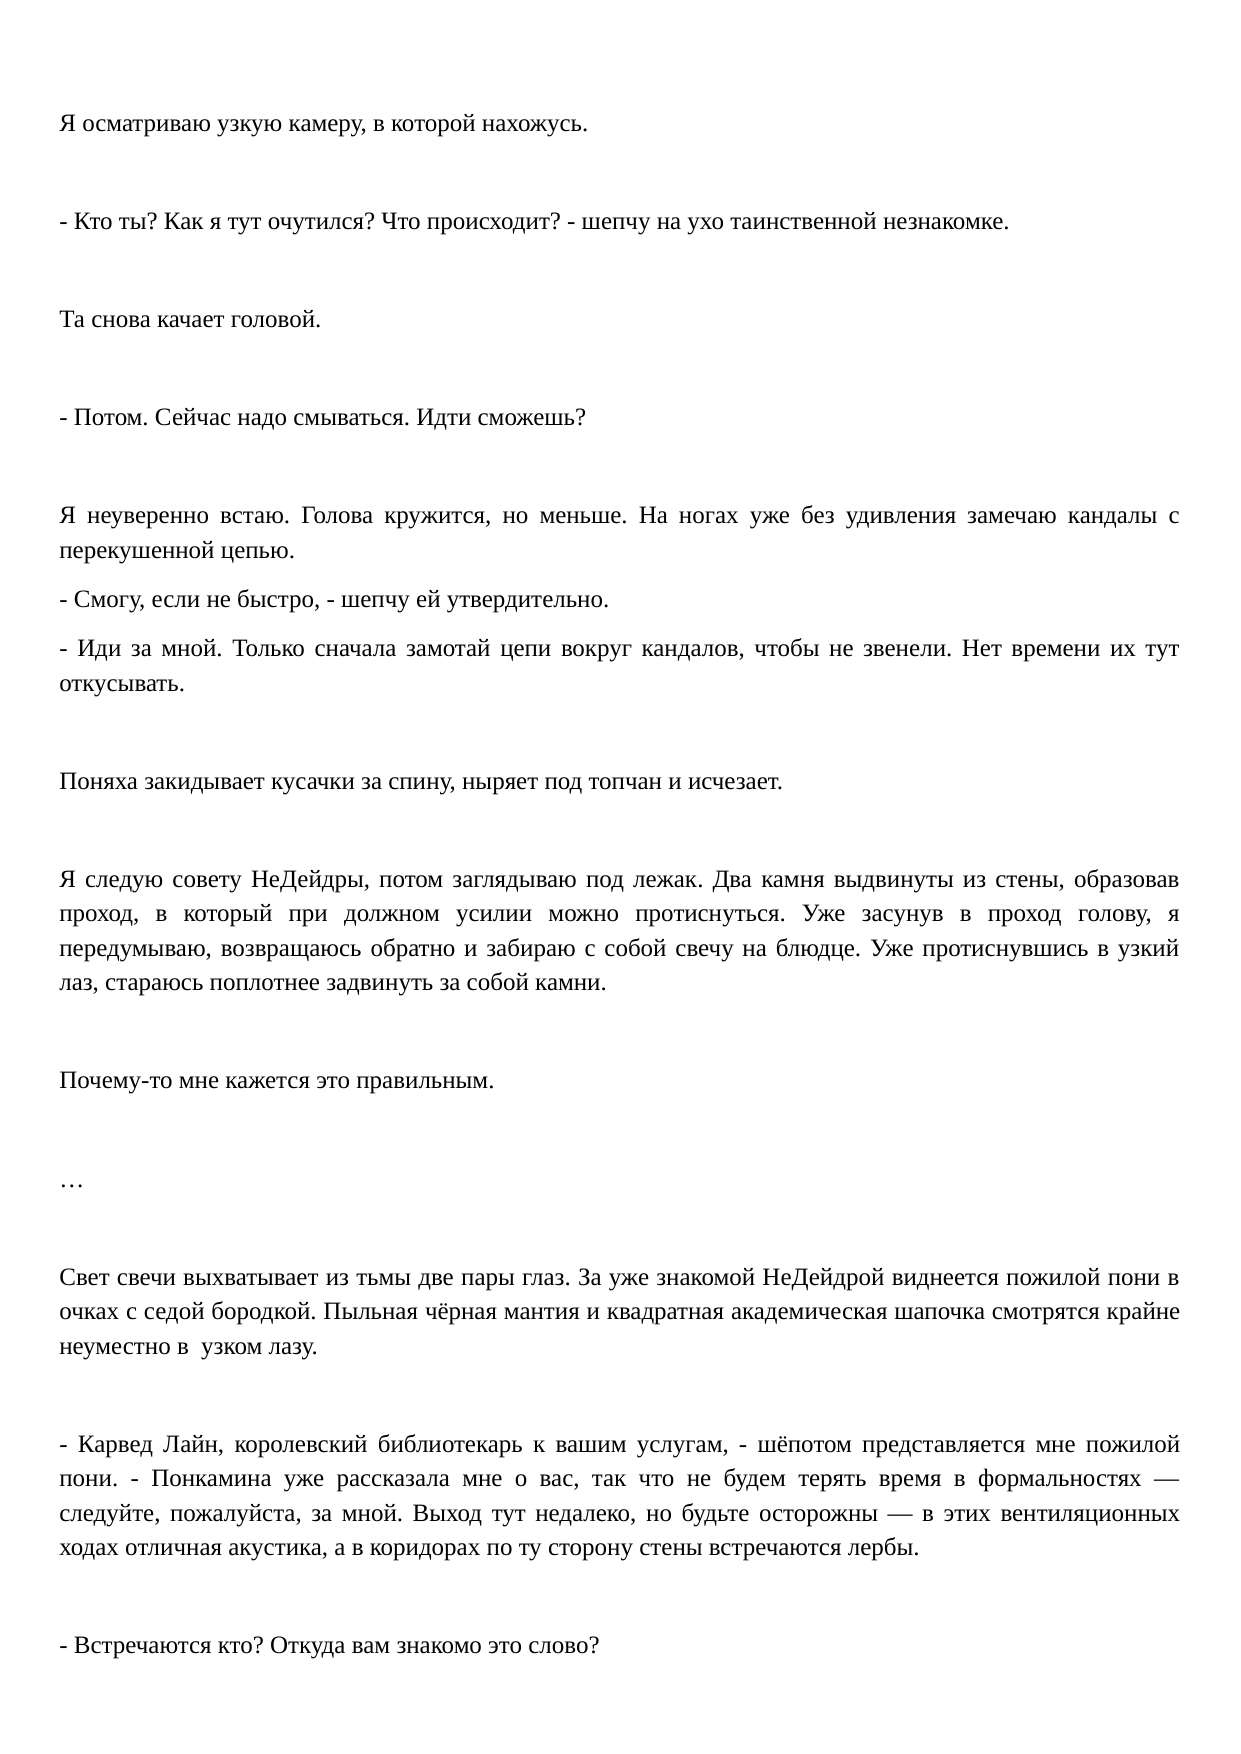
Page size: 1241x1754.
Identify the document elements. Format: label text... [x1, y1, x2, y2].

text Я осматриваю узкую камеру, в которой нахожусь. [59, 108, 1181, 137]
text - Потом. Сейчас надо смываться. Идти сможешь? [59, 402, 1181, 431]
text Поняха закидывает кусачки за спину, ныряет под топчан и исчезает. [59, 766, 1181, 794]
text - Кто ты? Как я тут очутился? Что происходит? - шепчу на ухо таинственной незнакомке. [59, 206, 1181, 235]
text - Карвед Лайн, королевский библиотекарь к вашим услугам, - шёпотом представляется мне пожилой пони. - Понкамина уже рассказала мне о вас, так что не будем терять время в формальностях — следуйте, пожалуйста, за мной. Выход тут недалеко, но будьте осторожны — в этих вентиляционных ходах отличная акустика, а в коридорах по ту сторону стены встречаются лербы. [59, 1429, 1181, 1561]
text Я неуверенно встаю. Голова кружится, но меньше. На ногах уже без удивления замечаю кандалы с перекушенной цепью. [59, 501, 1181, 564]
text - Встречаются кто? Откуда вам знакомо это слово? [59, 1630, 1181, 1659]
text - Иди за мной. Только сначала замотай цепи вокруг кандалов, чтобы не звенели. Нет времени их тут откусывать. [59, 633, 1181, 696]
text Я следую совету НеДейдры, потом заглядываю под лежак. Два камня выдвинуты из стены, образовав проход, в который при должном усилии можно протиснуться. Уже засунув в проход голову, я передумываю, возвращаюсь обратно и забираю с собой свечу на блюдце. Уже протиснувшись в узкий лаз, стараюсь поплотнее задвинуть за собой камни. [59, 864, 1181, 996]
text … [59, 1164, 1181, 1192]
text Та снова качает головой. [59, 304, 1181, 333]
text - Смогу, если не быстро, - шепчу ей утвердительно. [59, 584, 1181, 613]
text Почему-то мне кажется это правильным. [59, 1066, 1181, 1094]
text Свет свечи выхватывает из тьмы две пары глаз. За уже знакомой НеДейдрой виднеется пожилой пони в очках с седой бородкой. Пыльная чёрная мантия и квадратная академическая шапочка смотрятся крайне неуместно в узком лазу. [59, 1262, 1181, 1359]
